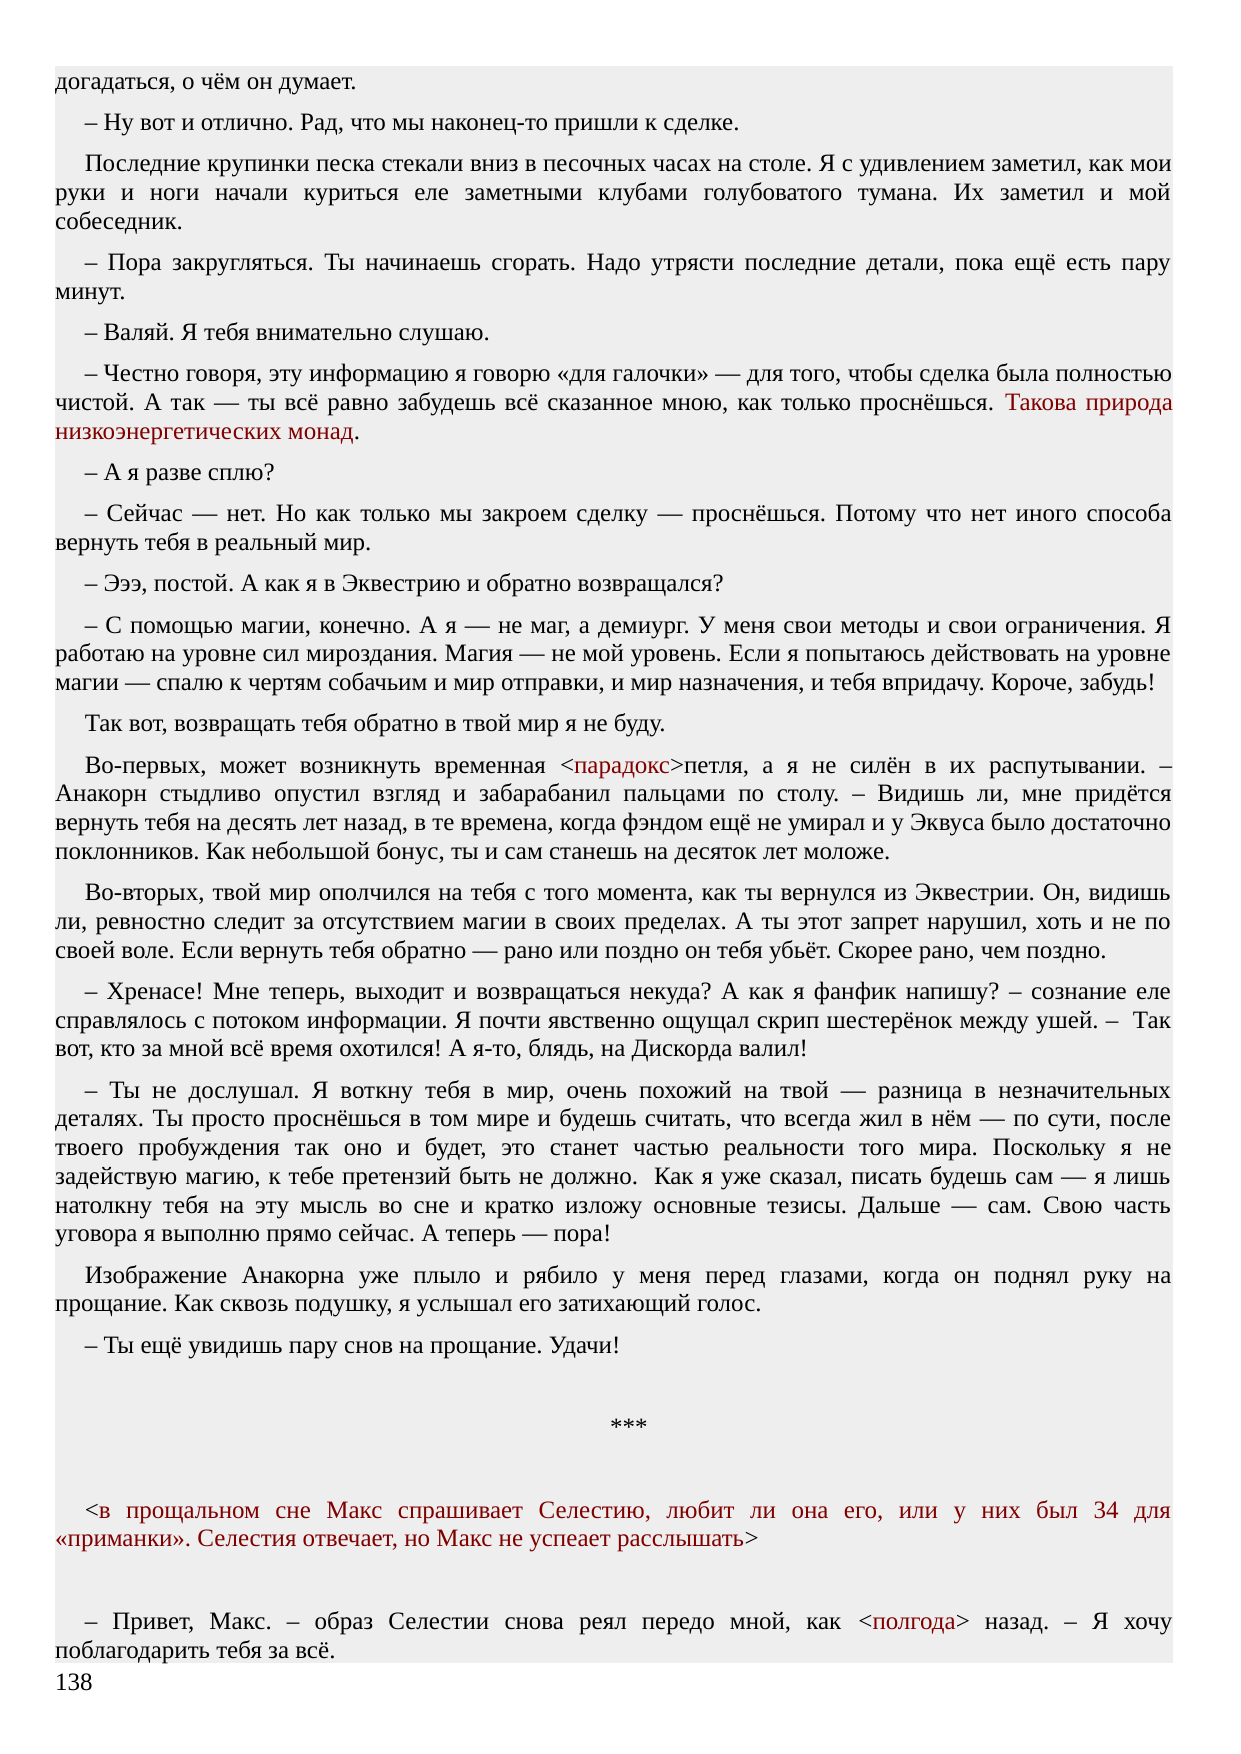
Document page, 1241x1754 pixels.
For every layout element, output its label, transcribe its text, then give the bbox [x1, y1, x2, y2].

text – С помощью магии, конечно. А я — не маг, а демиург. У меня свои методы и свои ограничения. Я работаю на уровне сил мироздания. Магия — не мой уровень. Если я попытаюсь действовать на уровне магии — спалю к чертям собачьим и мир отправки, и мир назначения, и тебя впридачу. Короче, забудь! [55, 610, 1173, 696]
text – Хренасе! Мне теперь, выходит и возвращаться некуда? А как я фанфик напишу? – сознание еле справлялось с потоком информации. Я почти явственно ощущал скрип шестерёнок между ушей. – Так вот, кто за мной всё время охотился! А я-то, блядь, на Дискорда валил! [55, 976, 1173, 1062]
text Во-первых, может возникнуть временная <парадокс>петля, а я не силён в их распутывании. – Анакорн стыдливо опустил взгляд и забарабанил пальцами по столу. – Видишь ли, мне придётся вернуть тебя на десять лет назад, в те времена, когда фэндом ещё не умирал и у Эквуса было достаточно поклонников. Как небольшой бонус, ты и сам станешь на десяток лет моложе. [55, 750, 1173, 865]
text догадаться, о чём он думает. [55, 66, 1173, 95]
text – Пора закругляться. Ты начинаешь сгорать. Надо утрясти последние детали, пока ещё есть пару минут. [55, 247, 1173, 305]
text <в прощальном сне Макс спрашивает Селестию, любит ли она его, или у них был 34 для «приманки». Селестия отвечает, но Макс не успеает расслышать> [55, 1495, 1173, 1552]
text – Ты не дослушал. Я воткну тебя в мир, очень похожий на твой — разница в незначительных деталях. Ты просто проснёшься в том мире и будешь считать, что всегда жил в нём — по сути, после твоего пробуждения так оно и будет, это станет частью реальности того мира. Поскольку я не задействую магию, к тебе претензий быть не должно. Как я уже сказал, писать будешь сам — я лишь натолкну тебя на эту мысль во сне и кратко изложу основные тезисы. Дальше — сам. Свою часть уговора я выполню прямо сейчас. А теперь — пора! [55, 1075, 1173, 1247]
text Изображение Анакорна уже плыло и рябило у меня перед глазами, когда он поднял руку на прощание. Как сквозь подушку, я услышал его затихающий голос. [55, 1260, 1173, 1317]
text – Валяй. Я тебя внимательно слушаю. [55, 317, 1173, 346]
text *** [55, 1412, 1173, 1441]
text Так вот, возвращать тебя обратно в твой мир я не буду. [55, 708, 1173, 737]
text – А я разве сплю? [55, 457, 1173, 486]
text – Ты ещё увидишь пару снов на прощание. Удачи! [55, 1330, 1173, 1358]
text Во-вторых, твой мир ополчился на тебя с того момента, как ты вернулся из Эквестрии. Он, видишь ли, ревностно следит за отсутствием магии в своих пределах. А ты этот запрет нарушил, хоть и не по своей воле. Если вернуть тебя обратно — рано или поздно он тебя убьёт. Скорее рано, чем поздно. [55, 877, 1173, 963]
text – Привет, Макс. – образ Селестии снова реял передо мной, как <полгода> назад. – Я хочу поблагодарить тебя за всё. [55, 1606, 1173, 1663]
text – Ну вот и отлично. Рад, что мы наконец-то пришли к сделке. [55, 107, 1173, 136]
text – Сейчас — нет. Но как только мы закроем сделку — проснёшься. Потому что нет иного способа вернуть тебя в реальный мир. [55, 498, 1173, 556]
text Последние крупинки песка стекали вниз в песочных часах на столе. Я с удивлением заметил, как мои руки и ноги начали куриться еле заметными клубами голубоватого тумана. Их заметил и мой собеседник. [55, 148, 1173, 235]
text – Эээ, постой. А как я в Эквестрию и обратно возвращался? [55, 568, 1173, 597]
text – Честно говоря, эту информацию я говорю «для галочки» — для того, чтобы сделка была полностью чистой. А так — ты всё равно забудешь всё сказанное мною, как только проснёшься. Такова природа низкоэнергетических монад. [55, 358, 1173, 445]
